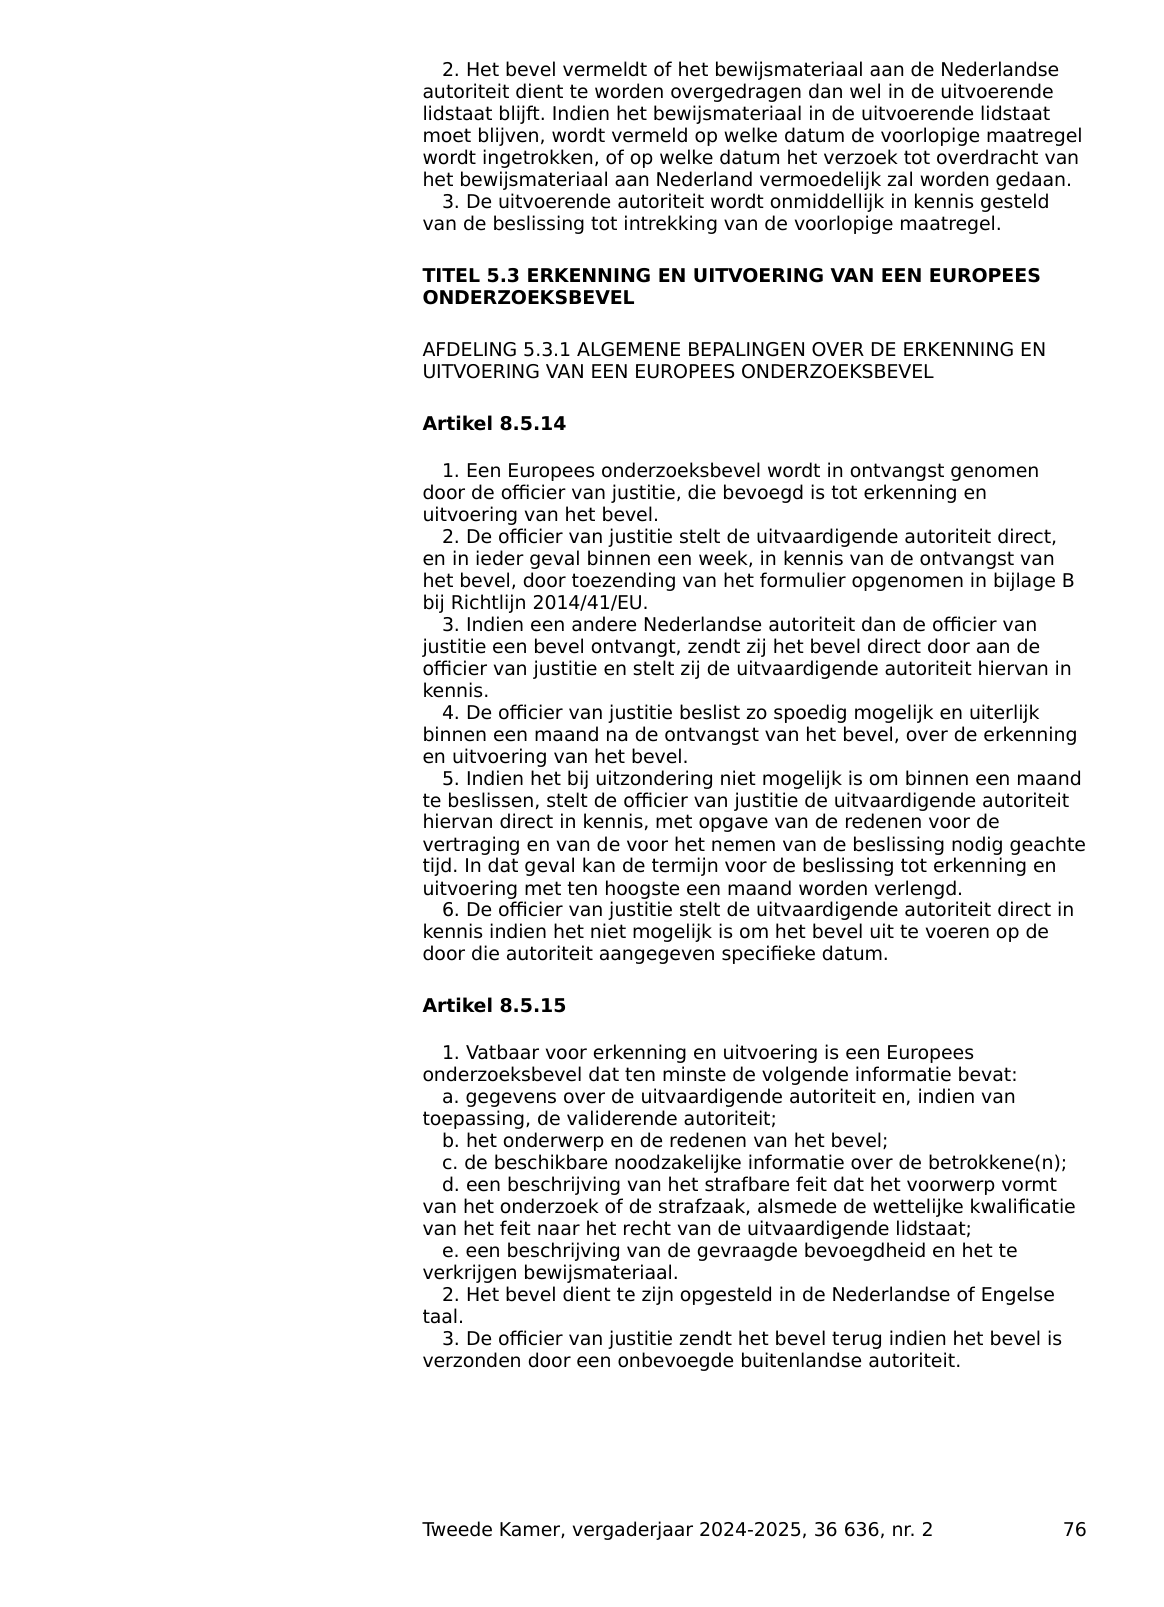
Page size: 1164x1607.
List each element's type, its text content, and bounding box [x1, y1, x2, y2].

subtitle AFDELING 5.3.1 ALGEMENE BEPALINGEN OVER DE ERKENNING EN UITVOERING VAN EEN EUROPEES ONDERZOEKSBEVEL [422, 339, 1087, 383]
text d. een beschrijving van het strafbare feit dat het voorwerp vormt van het onderzoek of de strafzaak, alsmede de wettelijke kwalificatie van het feit naar het recht van de uitvaardigende lidstaat; [422, 1174, 1087, 1240]
text 3. Indien een andere Nederlandse autoriteit dan de officier van justitie een bevel ontvangt, zendt zij het bevel direct door aan de officier van justitie en stelt zij de uitvaardigende autoriteit hiervan in kennis. [422, 614, 1087, 702]
text a. gegevens over de uitvaardigende autoriteit en, indien van toepassing, de validerende autoriteit; [422, 1086, 1087, 1130]
text 2. Het bevel vermeldt of het bewijsmateriaal aan de Nederlandse autoriteit dient te worden overgedragen dan wel in de uitvoerende lidstaat blijft. Indien het bewijsmateriaal in de uitvoerende lidstaat moet blijven, wordt vermeld op welke datum de voorlopige maatregel wordt ingetrokken, of op welke datum het verzoek tot overdracht van het bewijsmateriaal aan Nederland vermoedelijk zal worden gedaan. [422, 59, 1087, 191]
text 4. De officier van justitie beslist zo spoedig mogelijk en uiterlijk binnen een maand na de ontvangst van het bevel, over de erkenning en uitvoering van het bevel. [422, 702, 1087, 767]
text 2. De officier van justitie stelt de uitvaardigende autoriteit direct, en in ieder geval binnen een week, in kennis van de ontvangst van het bevel, door toezending van het formulier opgenomen in bijlage B bij Richtlijn 2014/41/EU. [422, 526, 1087, 614]
text c. de beschikbare noodzakelijke informatie over de betrokkene(n); [422, 1152, 1087, 1174]
text 1. Vatbaar voor erkenning en uitvoering is een Europees onderzoeksbevel dat ten minste de volgende informatie bevat: [422, 1042, 1087, 1086]
text 3. De officier van justitie zendt het bevel terug indien het bevel is verzonden door een onbevoegde buitenlandse autoriteit. [422, 1328, 1087, 1372]
text 2. Het bevel dient te zijn opgesteld in de Nederlandse of Engelse taal. [422, 1284, 1087, 1328]
subtitle Artikel 8.5.15 [422, 995, 1087, 1017]
text 3. De uitvoerende autoriteit wordt onmiddellijk in kennis gesteld van de beslissing tot intrekking van de voorlopige maatregel. [422, 191, 1087, 235]
text e. een beschrijving van de gevraagde bevoegdheid en het te verkrijgen bewijsmateriaal. [422, 1240, 1087, 1284]
text 5. Indien het bij uitzondering niet mogelijk is om binnen een maand te beslissen, stelt de officier van justitie de uitvaardigende autoriteit hiervan direct in kennis, met opgave van de redenen voor de vertraging en van de voor het nemen van de beslissing nodig geachte tijd. In dat geval kan de termijn voor de beslissing tot erkenning en uitvoering met ten hoogste een maand worden verlengd. [422, 767, 1087, 899]
text 6. De officier van justitie stelt de uitvaardigende autoriteit direct in kennis indien het niet mogelijk is om het bevel uit te voeren op de door die autoriteit aangegeven specifieke datum. [422, 899, 1087, 965]
text 1. Een Europees onderzoeksbevel wordt in ontvangst genomen door de officier van justitie, die bevoegd is tot erkenning en uitvoering van het bevel. [422, 460, 1087, 526]
subtitle TITEL 5.3 ERKENNING EN UITVOERING VAN EEN EUROPEES ONDERZOEKSBEVEL [422, 265, 1087, 309]
subtitle Artikel 8.5.14 [422, 413, 1087, 435]
text b. het onderwerp en de redenen van het bevel; [422, 1130, 1087, 1152]
